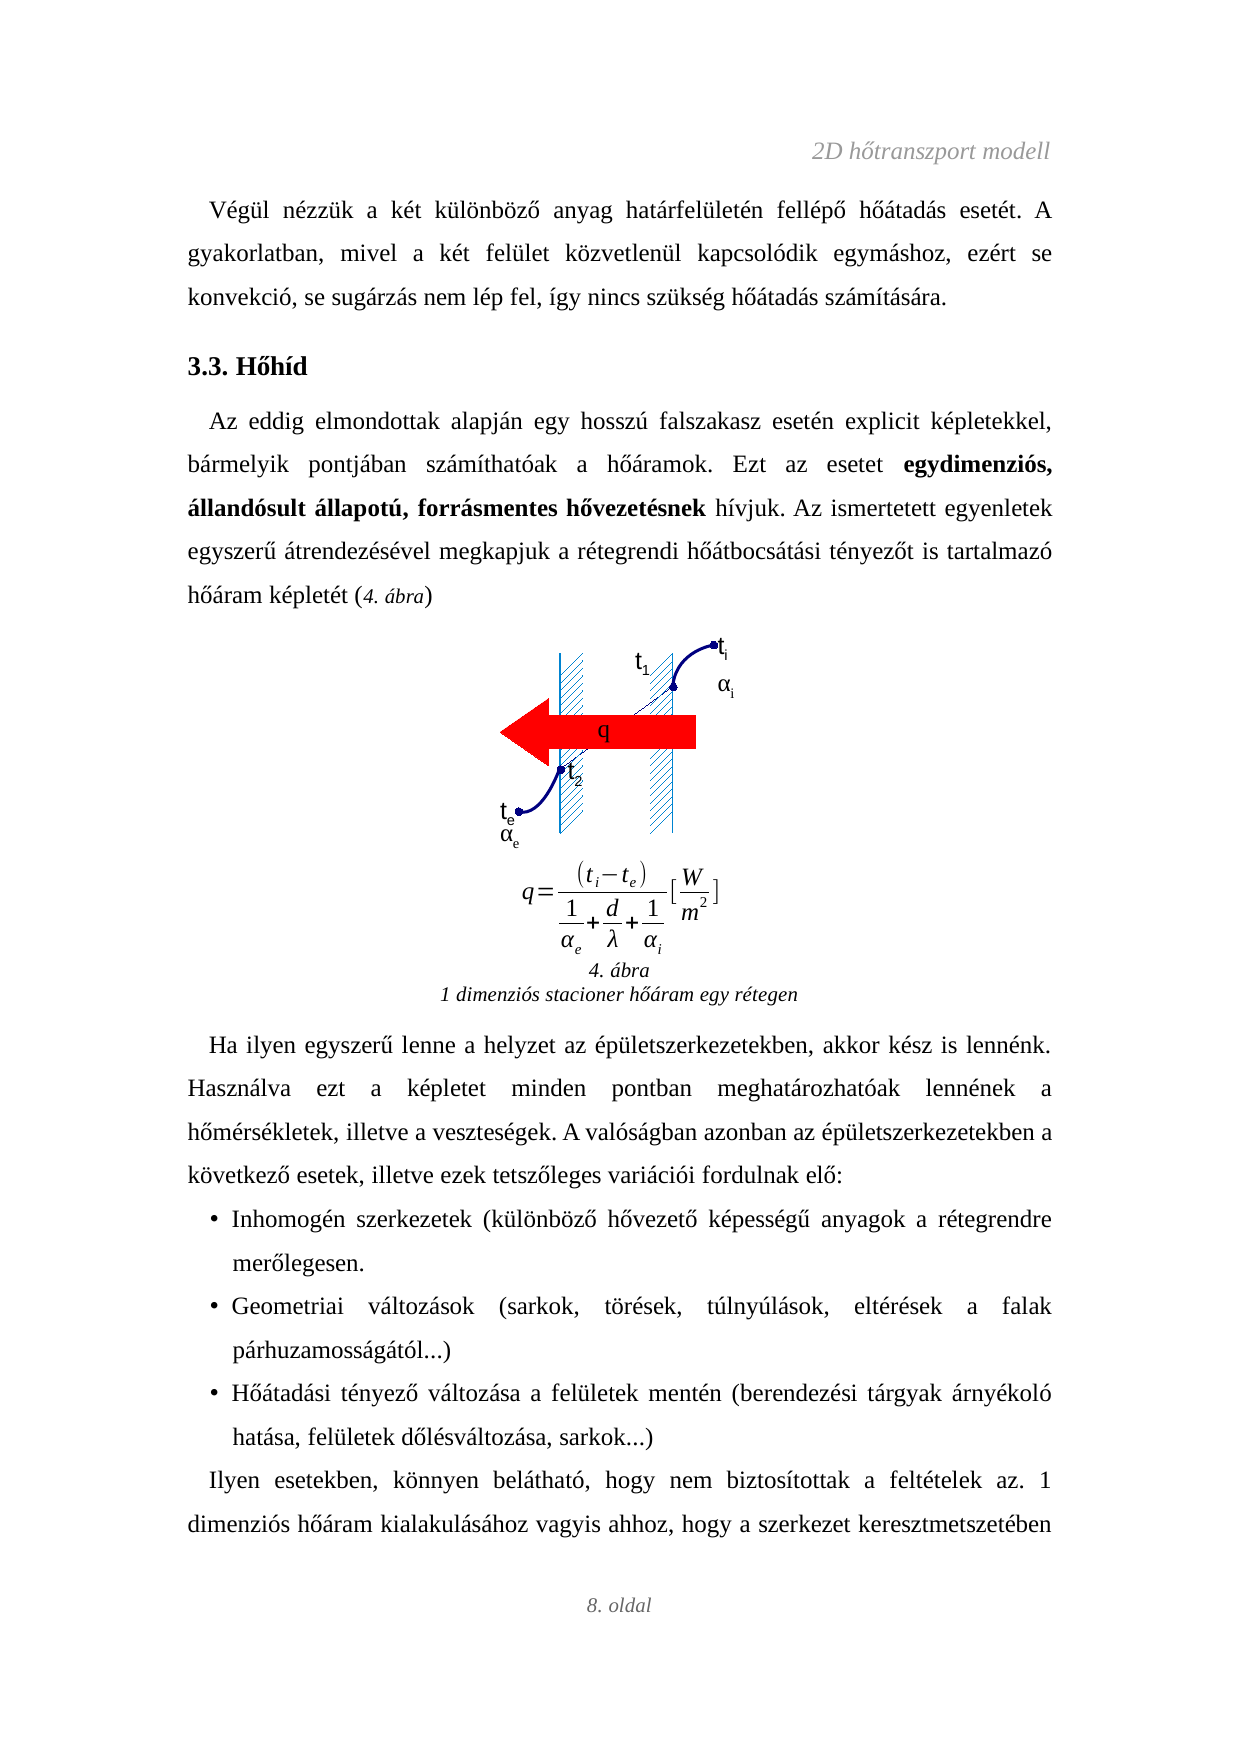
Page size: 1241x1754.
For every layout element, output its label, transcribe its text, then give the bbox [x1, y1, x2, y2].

list Geometriai változások (sarkok, törések, túlnyúlások, eltérések a falak párhuzamosságától...) [210, 1291, 1053, 1363]
text 1 dimenziós stacioner hőáram egy rétegen [187, 982, 1053, 1006]
text Végül nézzük a két különböző anyag határfelületén fellépő hőátadás esetét. A gyakorlatban, mivel a két felület közvetlenül kapcsolódik egymáshoz, ezért se konvekció, se sugárzás nem lép fel, így nincs szükség hőátadás számítására. [187, 194, 1053, 311]
list Inhomogén szerkezetek (különböző hővezető képességű anyagok a rétegrendre merőlegesen. [210, 1204, 1053, 1276]
list Hőátadási tényező változása a felületek mentén (berendezési tárgyak árnyékoló hatása, felületek dőlésváltozása, sarkok...) [210, 1378, 1053, 1451]
text 4. ábra [187, 957, 1053, 982]
text Ilyen esetekben, könnyen belátható, hogy nem biztosítottak a feltételek az. 1 dimenziós hőáram kialakulásához vagyis ahhoz, hogy a szerkezet keresztmetszetében [187, 1465, 1053, 1538]
subtitle Hőhíd [187, 351, 1053, 382]
text Az eddig elmondottak alapján egy hosszú falszakasz esetén explicit képletekkel, bármelyik pontjában számíthatóak a hőáramok. Ezt az esetet egydimenziós, állandósult állapotú, forrásmentes hővezetésnek hívjuk. Az ismertetett egyenletek egyszerű átrendezésével megkapjuk a rétegrendi hőátbocsátási tényezőt is tartalmazó hőáram képletét (4. ábra) [187, 406, 1053, 609]
text Ha ilyen egyszerű lenne a helyzet az épületszerkezetekben, akkor kész is lennénk. Használva ezt a képletet minden pontban meghatározhatóak lennének a hőmérsékletek, illetve a veszteségek. A valóságban azonban az épületszerkezetekben a következő esetek, illetve ezek tetszőleges variációi fordulnak elő: [187, 1030, 1053, 1189]
